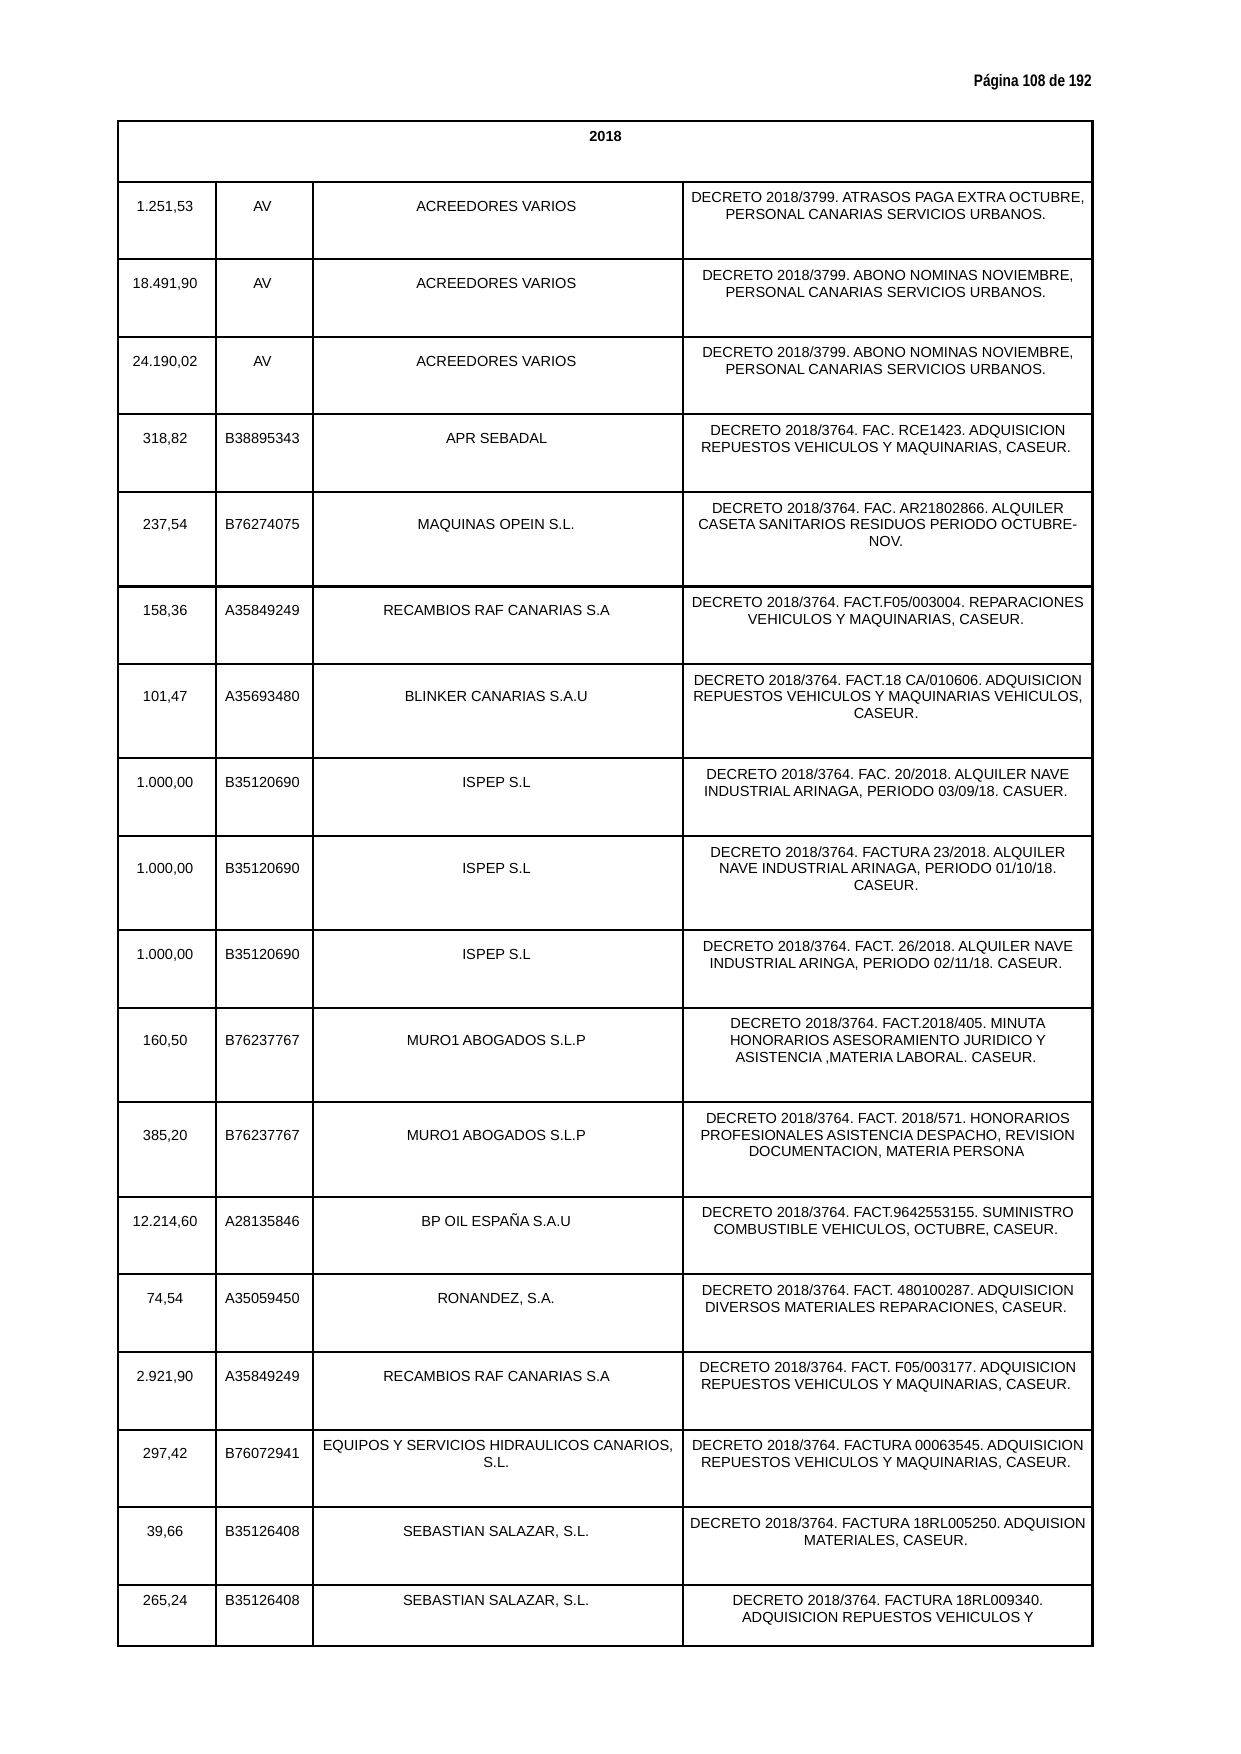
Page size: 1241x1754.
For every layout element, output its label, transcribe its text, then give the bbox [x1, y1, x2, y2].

table_cell ACREEDORES VARIOS [314, 338, 682, 413]
table_cell RONANDEZ, S.A. [314, 1275, 682, 1351]
table_cell 160,50 [119, 1009, 215, 1101]
table_cell B35126408 [217, 1586, 312, 1644]
table_cell DECRETO 2018/3764. FACT. F05/003177. ADQUISICION REPUESTOS VEHICULOS Y MAQUINARIAS, CASEUR. [684, 1353, 1091, 1428]
table_cell RECAMBIOS RAF CANARIAS S.A [314, 588, 682, 663]
table_cell 318,82 [119, 415, 215, 491]
table_cell 1.000,00 [119, 759, 215, 835]
table_cell 24.190,02 [119, 338, 215, 413]
table_cell ISPEP S.L [314, 837, 682, 929]
table_cell AV [217, 260, 312, 336]
table_cell DECRETO 2018/3764. FACT. 26/2018. ALQUILER NAVE INDUSTRIAL ARINGA, PERIODO 02/11/18. CASEUR. [684, 931, 1091, 1007]
table_cell 74,54 [119, 1275, 215, 1351]
table_cell ISPEP S.L [314, 759, 682, 835]
table_cell A28135846 [217, 1198, 312, 1273]
table_cell EQUIPOS Y SERVICIOS HIDRAULICOS CANARIOS, S.L. [314, 1431, 682, 1506]
table_cell DECRETO 2018/3764. FACTURA 23/2018. ALQUILER NAVE INDUSTRIAL ARINAGA, PERIODO 01/10/18. CASEUR. [684, 837, 1091, 929]
table_cell 158,36 [119, 588, 215, 663]
table_cell BLINKER CANARIAS S.A.U [314, 665, 682, 757]
table_cell B35120690 [217, 759, 312, 835]
table_cell DECRETO 2018/3799. ABONO NOMINAS NOVIEMBRE, PERSONAL CANARIAS SERVICIOS URBANOS. [684, 338, 1091, 413]
table_cell DECRETO 2018/3799. ATRASOS PAGA EXTRA OCTUBRE, PERSONAL CANARIAS SERVICIOS URBANOS. [684, 183, 1091, 258]
table_cell B35126408 [217, 1508, 312, 1584]
table_cell DECRETO 2018/3764. FAC. RCE1423. ADQUISICION REPUESTOS VEHICULOS Y MAQUINARIAS, CASEUR. [684, 415, 1091, 491]
table_cell 265,24 [119, 1586, 215, 1644]
table_cell ACREEDORES VARIOS [314, 183, 682, 258]
table_cell DECRETO 2018/3764. FACT.F05/003004. REPARACIONES VEHICULOS Y MAQUINARIAS, CASEUR. [684, 588, 1091, 663]
table_header 2018 [119, 122, 1091, 181]
table_cell 12.214,60 [119, 1198, 215, 1273]
table_cell 237,54 [119, 493, 215, 585]
table_cell DECRETO 2018/3764. FACT. 480100287. ADQUISICION DIVERSOS MATERIALES REPARACIONES, CASEUR. [684, 1275, 1091, 1351]
table_cell B76072941 [217, 1431, 312, 1506]
table_cell B35120690 [217, 931, 312, 1007]
table_cell AV [217, 183, 312, 258]
table_cell 2.921,90 [119, 1353, 215, 1428]
table_cell A35849249 [217, 1353, 312, 1428]
table_cell B35120690 [217, 837, 312, 929]
table_cell RECAMBIOS RAF CANARIAS S.A [314, 1353, 682, 1428]
table_cell B76274075 [217, 493, 312, 585]
table_cell 39,66 [119, 1508, 215, 1584]
table_cell 297,42 [119, 1431, 215, 1506]
table_cell DECRETO 2018/3764. FACT.9642553155. SUMINISTRO COMBUSTIBLE VEHICULOS, OCTUBRE, CASEUR. [684, 1198, 1091, 1273]
table_cell DECRETO 2018/3764. FACT.18 CA/010606. ADQUISICION REPUESTOS VEHICULOS Y MAQUINARIAS VEHICULOS, CASEUR. [684, 665, 1091, 757]
table_cell A35059450 [217, 1275, 312, 1351]
table_cell 385,20 [119, 1103, 215, 1196]
table_cell DECRETO 2018/3764. FAC. 20/2018. ALQUILER NAVE INDUSTRIAL ARINAGA, PERIODO 03/09/18. CASUER. [684, 759, 1091, 835]
table_cell SEBASTIAN SALAZAR, S.L. [314, 1508, 682, 1584]
table_cell DECRETO 2018/3764. FACT.2018/405. MINUTA HONORARIOS ASESORAMIENTO JURIDICO Y ASISTENCIA ,MATERIA LABORAL. CASEUR. [684, 1009, 1091, 1101]
table_cell A35693480 [217, 665, 312, 757]
table_cell B76237767 [217, 1009, 312, 1101]
table_cell DECRETO 2018/3764. FAC. AR21802866. ALQUILER CASETA SANITARIOS RESIDUOS PERIODO OCTUBRE-NOV. [684, 493, 1091, 585]
table_cell A35849249 [217, 588, 312, 663]
table_cell B38895343 [217, 415, 312, 491]
table_cell 1.251,53 [119, 183, 215, 258]
table_cell MAQUINAS OPEIN S.L. [314, 493, 682, 585]
table_cell SEBASTIAN SALAZAR, S.L. [314, 1586, 682, 1644]
table_cell ISPEP S.L [314, 931, 682, 1007]
table_cell MURO1 ABOGADOS S.L.P [314, 1103, 682, 1196]
table_cell DECRETO 2018/3764. FACTURA 18RL009340. ADQUISICION REPUESTOS VEHICULOS Y [684, 1586, 1091, 1644]
table_cell ACREEDORES VARIOS [314, 260, 682, 336]
table_cell DECRETO 2018/3764. FACTURA 18RL005250. ADQUISION MATERIALES, CASEUR. [684, 1508, 1091, 1584]
table_cell 101,47 [119, 665, 215, 757]
table_cell 18.491,90 [119, 260, 215, 336]
table_cell 1.000,00 [119, 837, 215, 929]
table_cell BP OIL ESPAÑA S.A.U [314, 1198, 682, 1273]
table_cell APR SEBADAL [314, 415, 682, 491]
table_cell DECRETO 2018/3764. FACT. 2018/571. HONORARIOS PROFESIONALES ASISTENCIA DESPACHO, REVISION DOCUMENTACION, MATERIA PERSONA [684, 1103, 1091, 1196]
table_cell DECRETO 2018/3799. ABONO NOMINAS NOVIEMBRE, PERSONAL CANARIAS SERVICIOS URBANOS. [684, 260, 1091, 336]
table_cell MURO1 ABOGADOS S.L.P [314, 1009, 682, 1101]
table_cell B76237767 [217, 1103, 312, 1196]
table_cell AV [217, 338, 312, 413]
table_cell DECRETO 2018/3764. FACTURA 00063545. ADQUISICION REPUESTOS VEHICULOS Y MAQUINARIAS, CASEUR. [684, 1431, 1091, 1506]
table_cell 1.000,00 [119, 931, 215, 1007]
